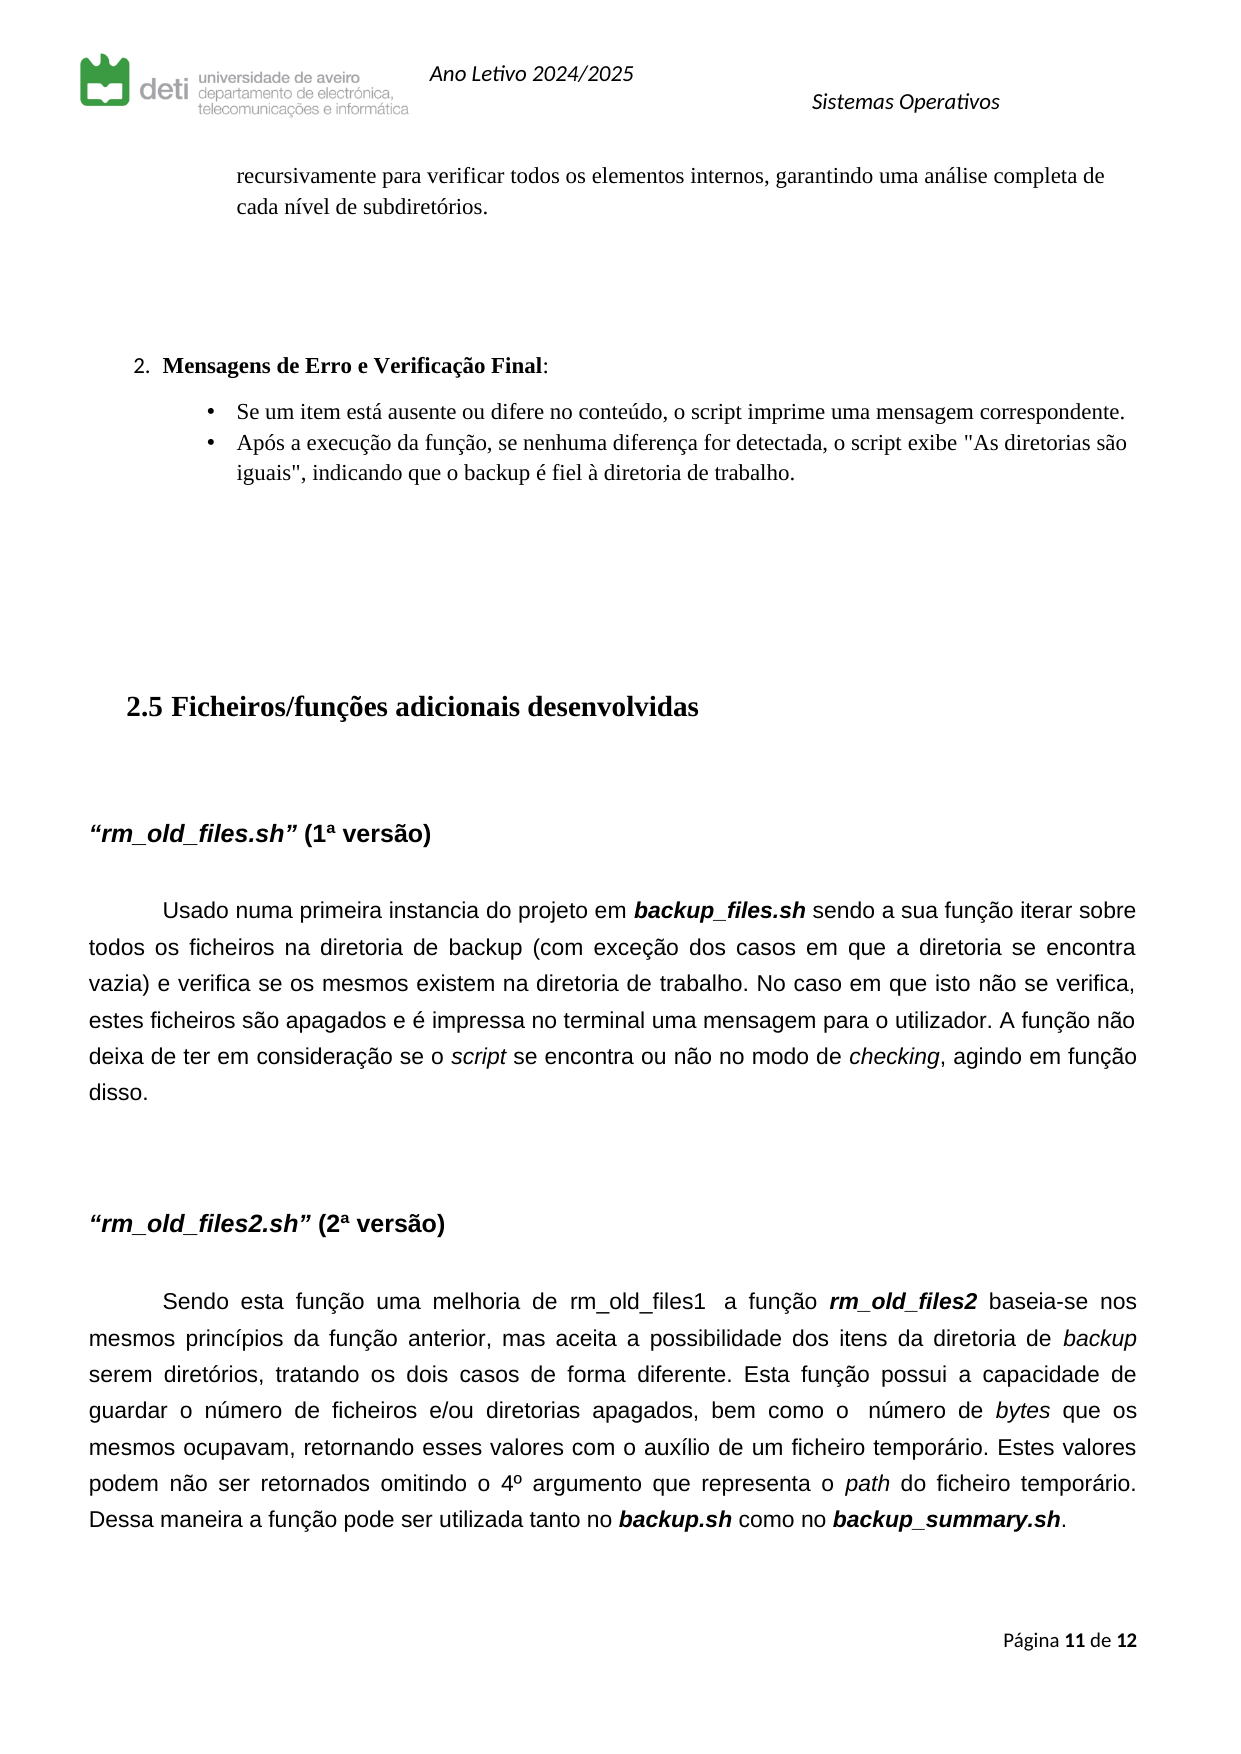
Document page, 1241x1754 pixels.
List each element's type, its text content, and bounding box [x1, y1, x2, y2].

list Após a execução da função, se nenhuma diferença for detectada, o script exibe "As diretorias são iguais", indicando que o backup é fiel à diretoria de trabalho. [207, 429, 1137, 485]
subtitle Ficheiros/funções adicionais desenvolvidas [126, 689, 1137, 723]
text Usado numa primeira instancia do projeto em backup_files.sh sendo a sua função iterar sobre todos os ficheiros na diretoria de backup (com exceção dos casos em que a diretoria se encontra vazia) e verifica se os mesmos existem na diretoria de trabalho. No caso em que isto não se verifica, estes ficheiros são apagados e é impressa no terminal uma mensagem para o utilizador. A função não deixa de ter em consideração se o script se encontra ou não no modo de checking, agindo em função disso. [89, 897, 1137, 1106]
picture [78, 48, 410, 118]
text Sendo esta função uma melhoria de rm_old_files1 a função rm_old_files2 baseia-se nos mesmos princípios da função anterior, mas aceita a possibilidade dos itens da diretoria de backup serem diretórios, tratando os dois casos de forma diferente. Esta função possui a capacidade de guardar o número de ficheiros e/ou diretorias apagados, bem como o número de bytes que os mesmos ocupavam, retornando esses valores com o auxílio de um ficheiro temporário. Estes valores podem não ser retornados omitindo o 4º argumento que representa o path do ficheiro temporário. Dessa maneira a função pode ser utilizada tanto no backup.sh como no backup_summary.sh. [89, 1288, 1137, 1533]
list recursivamente para verificar todos os elementos internos, garantindo uma análise completa de cada nível de subdiretórios. [207, 162, 1137, 219]
text “rm_old_files.sh” (1ª versão) [89, 819, 1137, 848]
text “rm_old_files2.sh” (2ª versão) [89, 1209, 1137, 1238]
list Mensagens de Erro e Verificação Final: [133, 352, 1137, 380]
list Se um item está ausente ou difere no conteúdo, o script imprime uma mensagem correspondente. [207, 398, 1137, 425]
